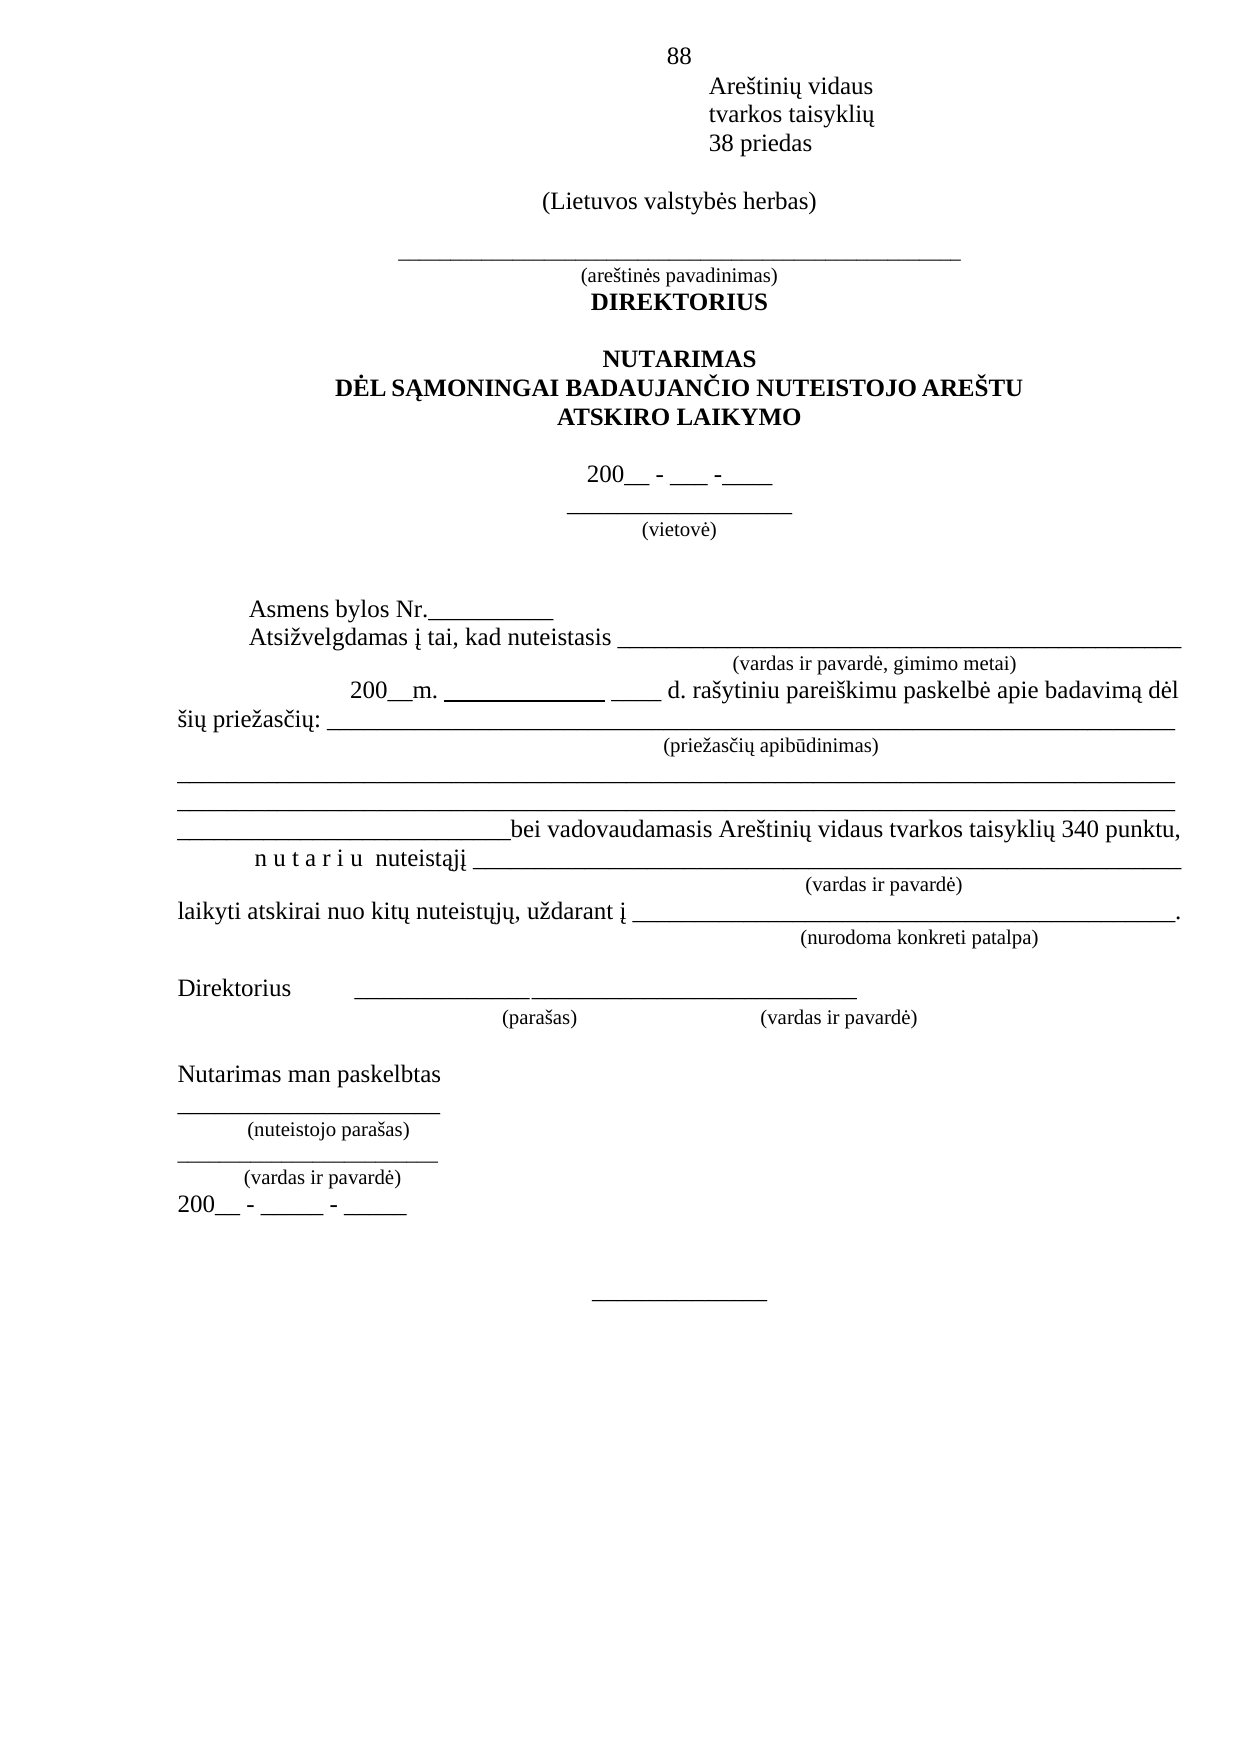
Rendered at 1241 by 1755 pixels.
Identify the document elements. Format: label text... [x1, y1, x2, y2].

text (vietovė) [177, 517, 1181, 541]
text 38 priedas [177, 128, 1181, 157]
text DIREKTORIUS [177, 287, 1181, 316]
text šių priežasčių: [177, 704, 1181, 733]
text (areštinės pavadinimas) [177, 263, 1181, 287]
text __________________ [177, 488, 1181, 517]
text (nuteistojo parašas) [177, 1116, 1181, 1141]
text (vardas ir pavardė) [177, 872, 1181, 896]
text (parašas) (vardas ir pavardė) [177, 1001, 1181, 1030]
text laikyti atskirai nuo kitų nuteistųjų, uždarant į . [177, 896, 1181, 924]
text _________________________ [177, 1141, 1181, 1164]
text tvarkos taisyklių [177, 99, 1181, 128]
text 200__ - _____ - _____ [177, 1189, 1181, 1217]
text _____________________ [177, 1088, 1181, 1116]
text (priežasčių apibūdinimas) [177, 733, 1181, 757]
text ATSKIRO LAIKYMO [177, 402, 1181, 431]
text Nutarimas man paskelbtas [177, 1059, 1181, 1088]
text bei vadovaudamasis Areštinių vidaus tvarkos taisyklių 340 punktu, [177, 814, 1181, 843]
text NUTARIMAS [177, 344, 1181, 373]
text DĖL SĄMONINGAI BADAUJANČIO NUTEISTOJO AREŠTU [177, 373, 1181, 402]
text 200__ - ___ -____ [177, 459, 1181, 488]
text (nurodoma konkreti patalpa) [177, 924, 1181, 949]
text Atsižvelgdamas į tai, kad nuteistasis [177, 622, 1181, 651]
text (vardas ir pavardė, gimimo metai) [177, 651, 1181, 675]
text (vardas ir pavardė) [177, 1164, 1181, 1189]
text Asmens bylos Nr.__________ [177, 594, 1181, 622]
text ______________ [177, 1275, 1181, 1304]
text 200__m. ____ d. rašytiniu pareiškimu paskelbė apie badavimą dėl [177, 675, 1181, 704]
text nutariu nuteistąjį [177, 843, 1181, 872]
text Direktorius ______________ __________________________ [177, 973, 1181, 1001]
text (Lietuvos valstybės herbas) [177, 186, 1181, 214]
text ______________________________________________________ [177, 239, 1181, 263]
text Areštinių vidaus [709, 71, 1181, 99]
